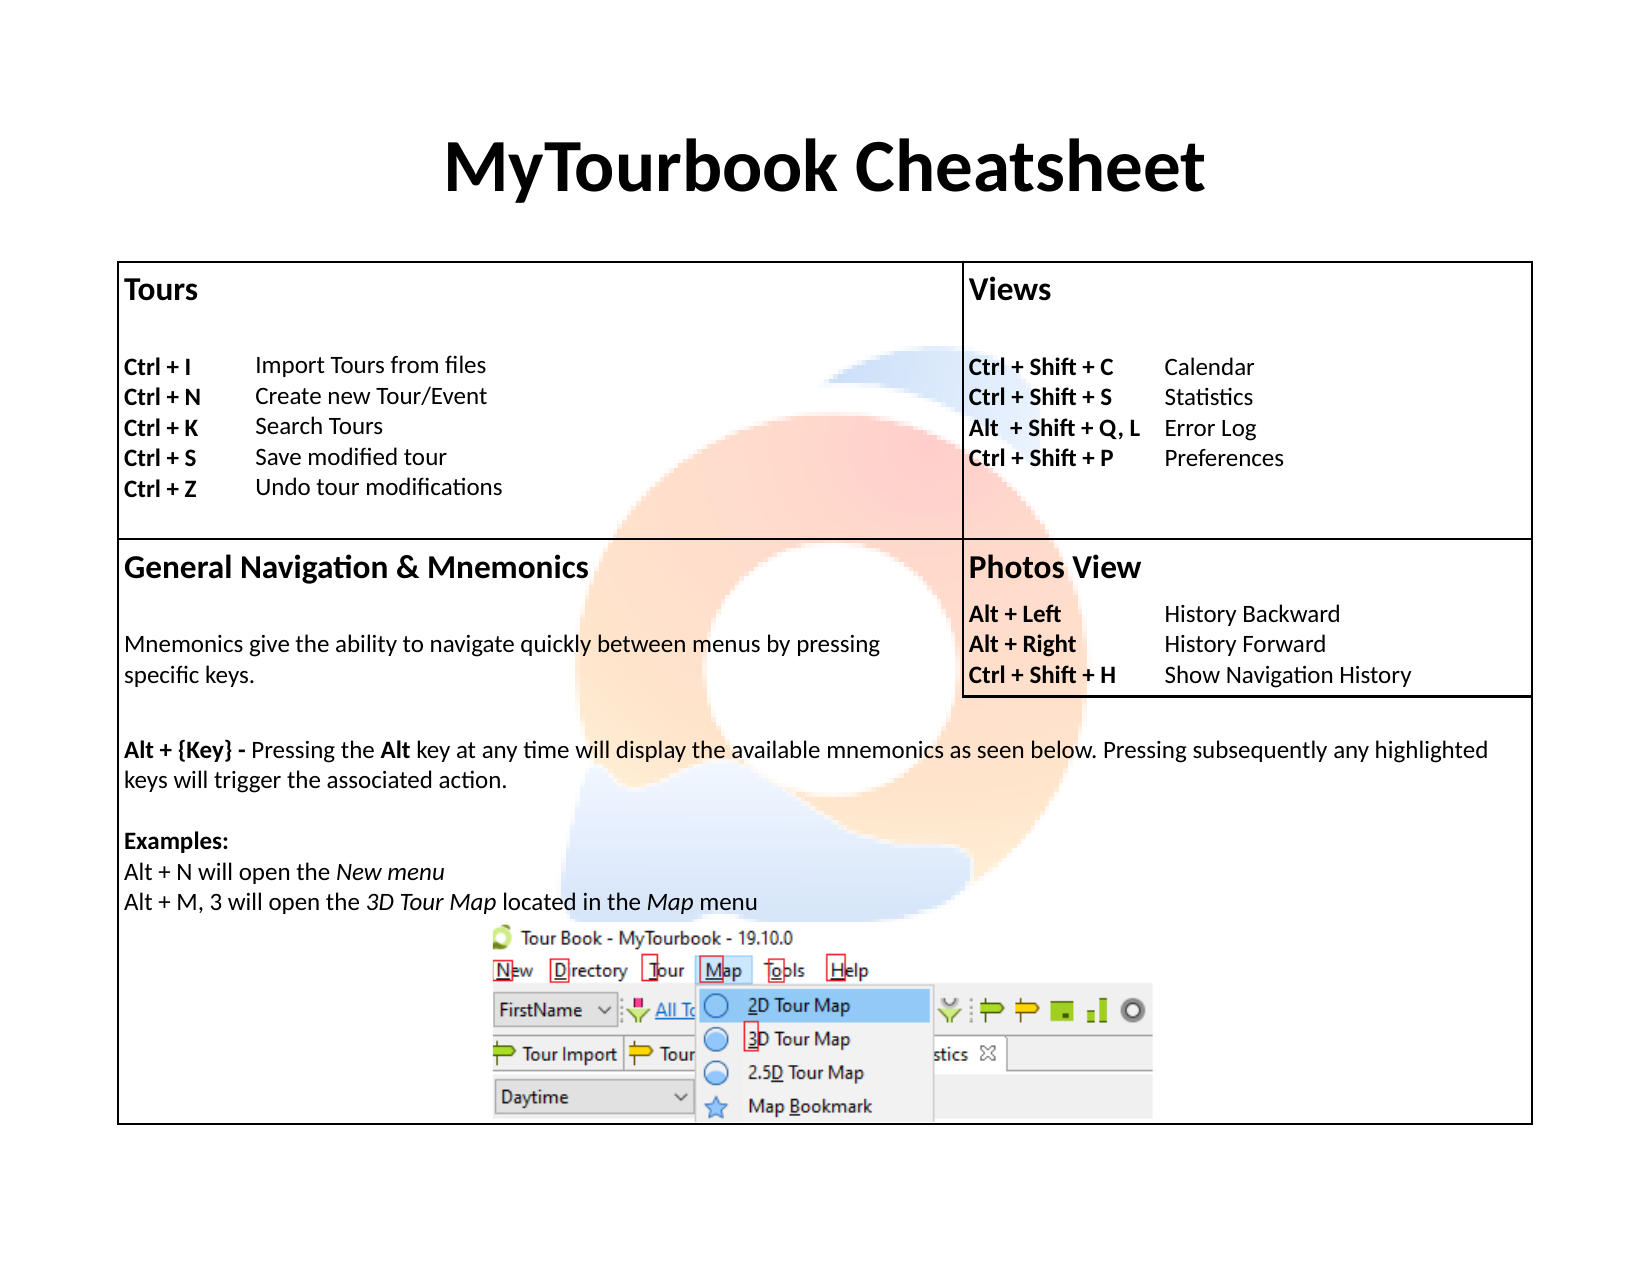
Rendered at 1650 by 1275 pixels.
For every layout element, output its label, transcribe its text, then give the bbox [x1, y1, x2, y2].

table_cell [1159, 540, 1531, 592]
table_cell Calendar Statistics Error Log Preferences [1159, 315, 1531, 538]
table_cell Mnemonics give the ability to navigate quickly between menus by pressing specific keys. [119, 592, 962, 695]
table_cell Import Tours from files Create new Tour/Event Search Tours Save modified tour Undo tour modifications [249, 315, 962, 538]
table_cell Ctrl + Shift + C Ctrl + Shift + S Alt + Shift + Q, L Ctrl + Shift + P [964, 315, 1158, 538]
table_header Tours [119, 263, 249, 315]
table_cell Alt + Left Alt + Right Ctrl + Shift + H [964, 592, 1158, 695]
table_cell Ctrl + I Ctrl + N Ctrl + K Ctrl + S Ctrl + Z [119, 315, 249, 538]
table_cell History Backward History Forward Show Navigation History [1159, 592, 1531, 695]
table_header Views [964, 263, 1158, 315]
picture [492, 922, 1153, 1122]
table_cell Alt + {Key} - Pressing the Alt key at any time will display the available mnemonics as seen below. Pressing subsequently any highlighted keys will trigger the associated action. Examples: Alt + N will open the New menu Alt + M, 3 will open the 3D Tour Map located in the Map menu [119, 695, 1531, 1123]
table_cell Photos View [964, 540, 1158, 592]
table_header [1159, 263, 1531, 315]
table_header [249, 263, 962, 315]
text MyTourbook Cheatsheet [118, 118, 1532, 210]
table_cell General Navigation & Mnemonics [119, 540, 962, 592]
